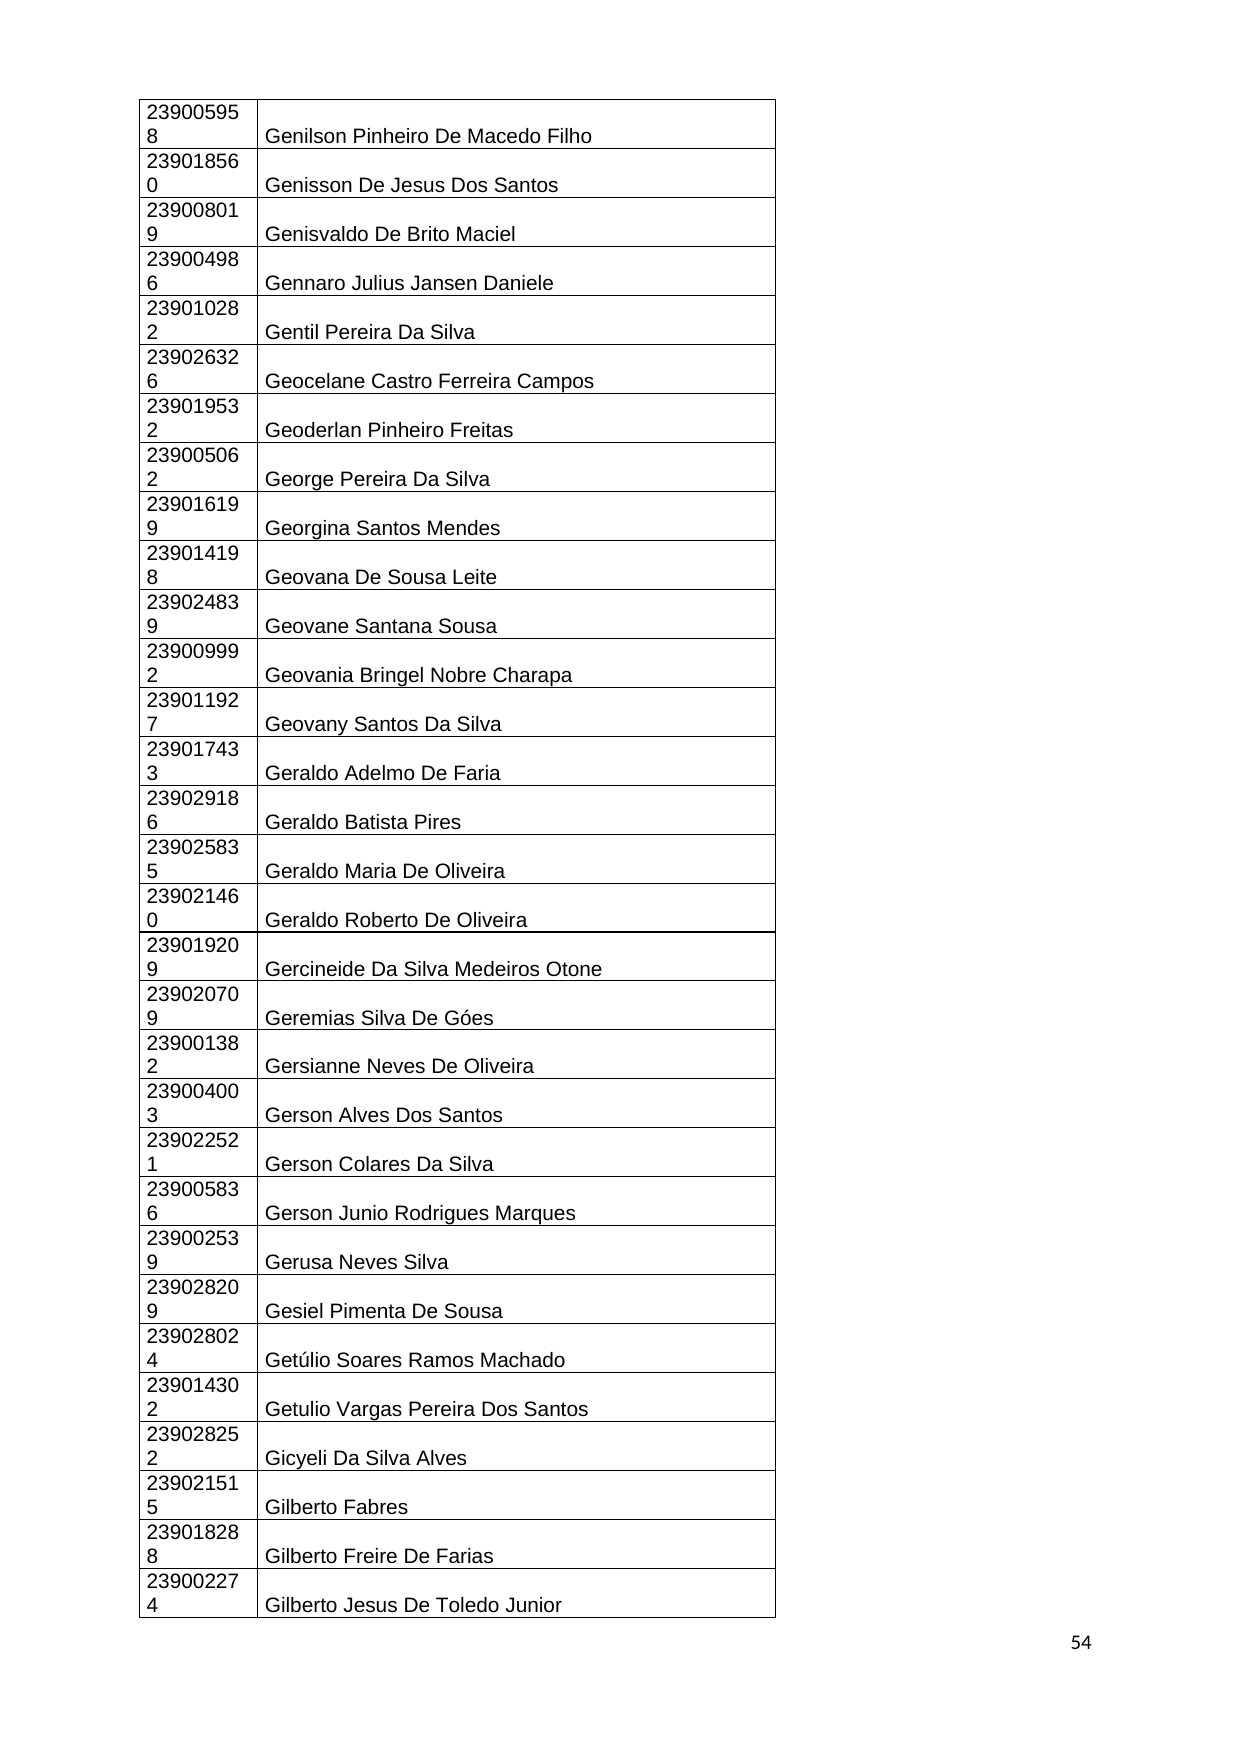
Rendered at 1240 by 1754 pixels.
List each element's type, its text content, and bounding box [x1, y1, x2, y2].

table_cell 239009992 [140, 639, 257, 687]
table_cell Gerusa Neves Silva [258, 1226, 775, 1274]
table_cell 239022521 [140, 1128, 257, 1176]
table_cell Georgina Santos Mendes [258, 492, 775, 540]
table_cell Genisvaldo De Brito Maciel [258, 198, 775, 246]
table_cell 239011927 [140, 688, 257, 736]
table_cell Geraldo Batista Pires [258, 786, 775, 833]
table_cell 239014302 [140, 1373, 257, 1421]
table_cell Geraldo Maria De Oliveira [258, 835, 775, 882]
table_cell 239019209 [140, 933, 257, 980]
table_cell Geovane Santana Sousa [258, 590, 775, 638]
table_cell Geraldo Adelmo De Faria [258, 737, 775, 784]
table_cell Gercineide Da Silva Medeiros Otone [258, 933, 775, 980]
table_cell 239018288 [140, 1520, 257, 1568]
table_cell 239016199 [140, 492, 257, 540]
table_cell Geremias Silva De Góes [258, 981, 775, 1029]
table_cell Gilberto Fabres [258, 1471, 775, 1519]
table_cell 239001382 [140, 1030, 257, 1078]
table_cell 239010282 [140, 296, 257, 344]
table_cell 239021460 [140, 884, 257, 931]
table_cell Gerson Alves Dos Santos [258, 1079, 775, 1127]
table_cell 239028252 [140, 1422, 257, 1470]
table_cell Geocelane Castro Ferreira Campos [258, 345, 775, 393]
table_cell Gerson Colares Da Silva [258, 1128, 775, 1176]
table_cell 239028209 [140, 1275, 257, 1323]
table_cell Gilberto Freire De Farias [258, 1520, 775, 1568]
table_cell Gicyeli Da Silva Alves [258, 1422, 775, 1470]
table_cell Geoderlan Pinheiro Freitas [258, 394, 775, 442]
table_cell Gesiel Pimenta De Sousa [258, 1275, 775, 1323]
table_cell 239019532 [140, 394, 257, 442]
table_cell 239017433 [140, 737, 257, 784]
table_cell 239026326 [140, 345, 257, 393]
table_cell 239028024 [140, 1324, 257, 1372]
table_cell 239029186 [140, 786, 257, 833]
table_cell Geraldo Roberto De Oliveira [258, 884, 775, 931]
table_cell Gerson Junio Rodrigues Marques [258, 1177, 775, 1225]
table_cell Genilson Pinheiro De Macedo Filho [258, 100, 775, 148]
table_cell 239021515 [140, 1471, 257, 1519]
table_cell 239005958 [140, 100, 257, 148]
table_cell 239018560 [140, 149, 257, 197]
table_cell Gennaro Julius Jansen Daniele [258, 247, 775, 295]
table_cell Geovany Santos Da Silva [258, 688, 775, 736]
table_cell 239005062 [140, 443, 257, 491]
table_cell Geovania Bringel Nobre Charapa [258, 639, 775, 687]
table_cell Getulio Vargas Pereira Dos Santos [258, 1373, 775, 1421]
table_cell 239025835 [140, 835, 257, 882]
table_cell 239020709 [140, 981, 257, 1029]
table_cell 239002274 [140, 1569, 257, 1617]
table_cell Genisson De Jesus Dos Santos [258, 149, 775, 197]
table_cell Getúlio Soares Ramos Machado [258, 1324, 775, 1372]
table_cell Gilberto Jesus De Toledo Junior [258, 1569, 775, 1617]
table_cell 239008019 [140, 198, 257, 246]
table_cell Geovana De Sousa Leite [258, 541, 775, 589]
table_cell 239024839 [140, 590, 257, 638]
table_cell 239005836 [140, 1177, 257, 1225]
table_cell 239004003 [140, 1079, 257, 1127]
table_cell Gentil Pereira Da Silva [258, 296, 775, 344]
table_cell George Pereira Da Silva [258, 443, 775, 491]
table_cell 239014198 [140, 541, 257, 589]
table_cell 239002539 [140, 1226, 257, 1274]
table_cell 239004986 [140, 247, 257, 295]
table_cell Gersianne Neves De Oliveira [258, 1030, 775, 1078]
